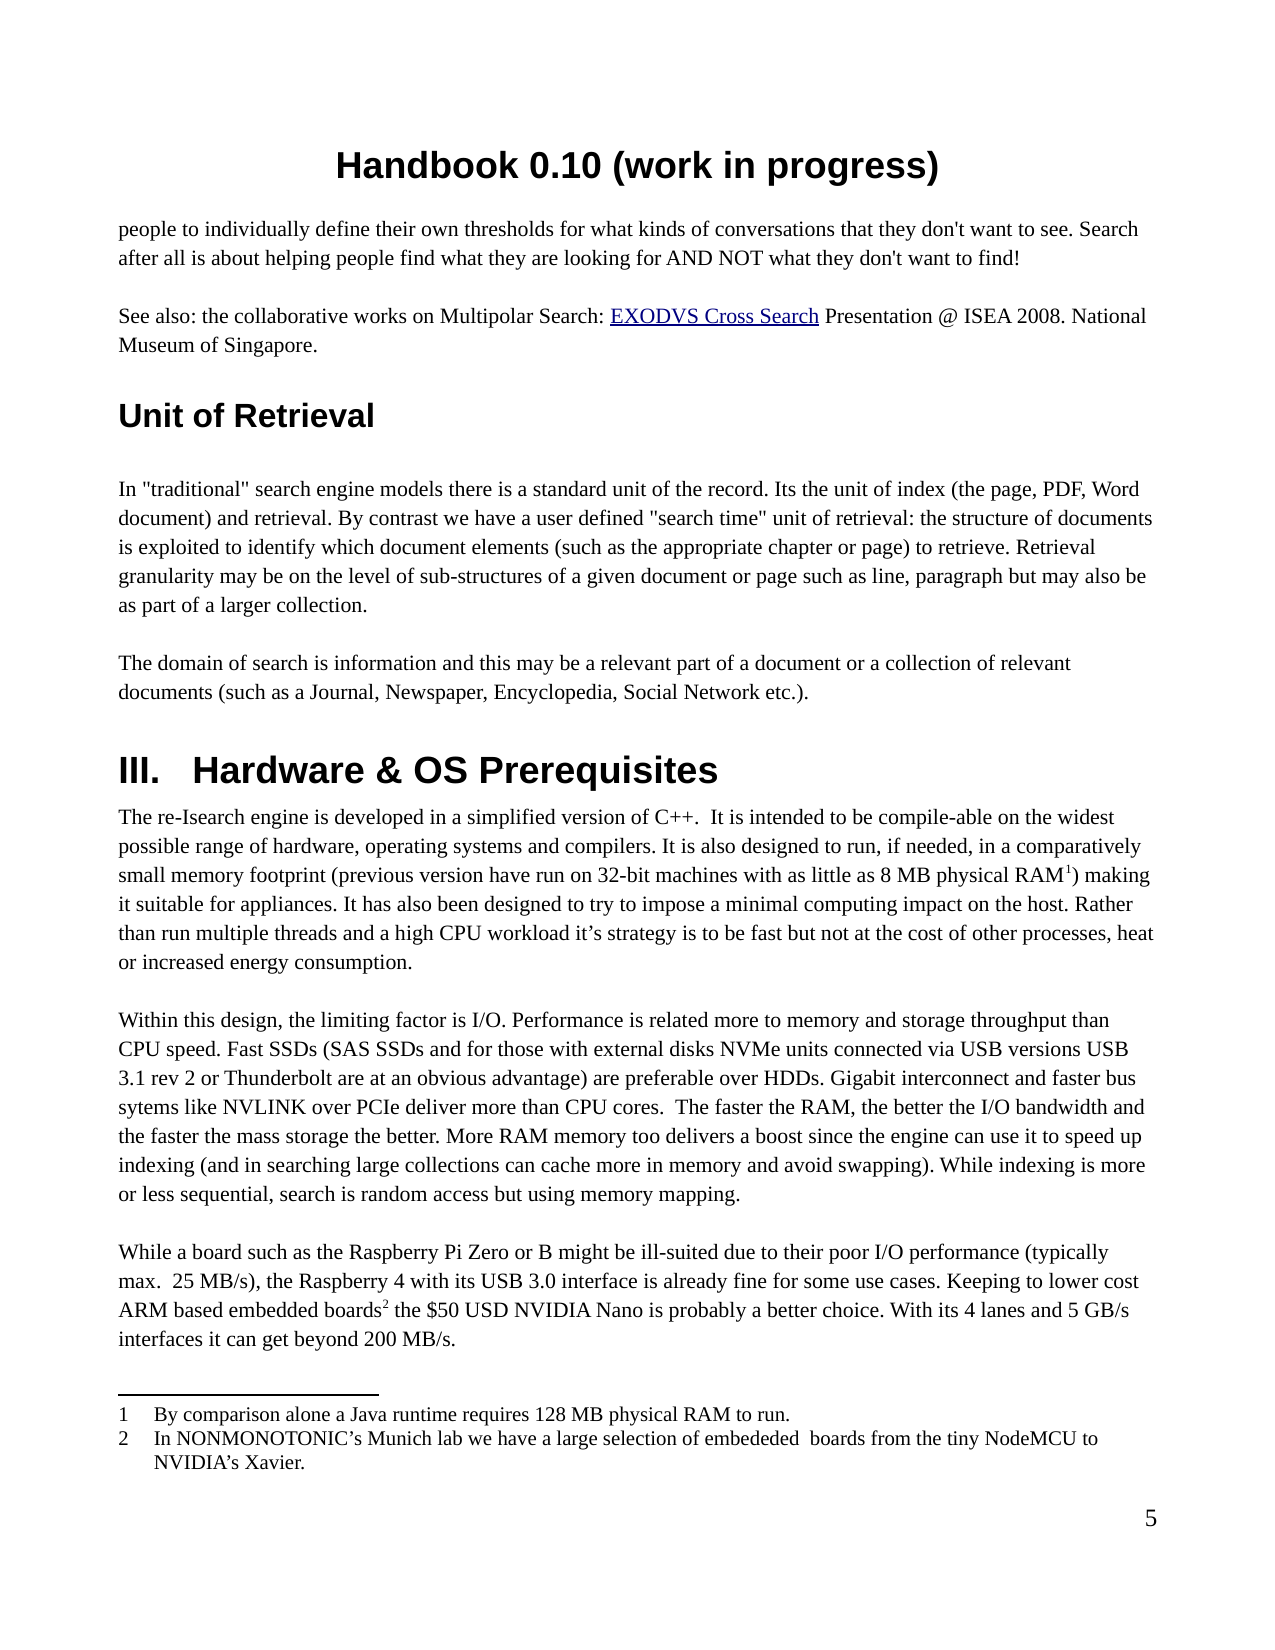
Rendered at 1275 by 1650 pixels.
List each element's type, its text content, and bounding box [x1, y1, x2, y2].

text The re-Isearch engine is developed in a simplified version of C++. It is intended to be compile-able on the widest possible range of hardware, operating systems and compilers. It is also designed to run, if needed, in a comparatively small memory footprint (previous version have run on 32-bit machines with as little as 8 MB physical RAM) making it suitable for appliances. It has also been designed to try to impose a minimal computing impact on the host. Rather than run multiple threads and a high CPU workload it’s strategy is to be fast but not at the cost of other processes, heat or increased energy consumption. [118, 804, 1157, 974]
subtitle Unit of Retrieval [118, 396, 1157, 435]
text The domain of search is information and this may be a relevant part of a document or a collection of relevant documents (such as a Journal, Newspaper, Encyclopedia, Social Network etc.). [118, 650, 1157, 704]
subtitle Hardware & OS Prerequisites [118, 748, 1157, 792]
text While a board such as the Raspberry Pi Zero or B might be ill-suited due to their poor I/O performance (typically max. 25 MB/s), the Raspberry 4 with its USB 3.0 interface is already fine for some use cases. Keeping to lower cost ARM based embedded boards the $50 USD NVIDIA Nano is probably a better choice. With its 4 lanes and 5 GB/s interfaces it can get beyond 200 MB/s. [118, 1239, 1157, 1351]
text See also: the collaborative works on Multipolar Search: EXODVS Cross Search Presentation @ ISEA 2008. National Museum of Singapore. [118, 303, 1157, 357]
text In "traditional" search engine models there is a standard unit of the record. Its the unit of index (the page, PDF, Word document) and retrieval. By contrast we have a user defined "search time" unit of retrieval: the structure of documents is exploited to identify which document elements (such as the appropriate chapter or page) to retrieve. Retrieval granularity may be on the level of sub-structures of a given document or page such as line, paragraph but may also be as part of a larger collection. [118, 447, 1157, 617]
text In NONMONOTONIC’s Munich lab we have a large selection of embededed boards from the tiny NodeMCU to NVIDIA’s Xavier. [118, 1426, 1157, 1474]
text By comparison alone a Java runtime requires 128 MB physical RAM to run. [118, 1401, 1157, 1426]
text Within this design, the limiting factor is I/O. Performance is related more to memory and storage throughput than CPU speed. Fast SSDs (SAS SSDs and for those with external disks NVMe units connected via USB versions USB 3.1 rev 2 or Thunderbolt are at an obvious advantage) are preferable over HDDs. Gigabit interconnect and faster bus sytems like NVLINK over PCIe deliver more than CPU cores. The faster the RAM, the better the I/O bandwidth and the faster the mass storage the better. More RAM memory too delivers a boost since the engine can use it to speed up indexing (and in searching large collections can cache more in memory and avoid swapping). While indexing is more or less sequential, search is random access but using memory mapping. [118, 1007, 1157, 1206]
text people to individually define their own thresholds for what kinds of conversations that they don't want to see. Search after all is about helping people find what they are looking for AND NOT what they don't want to find! [118, 216, 1157, 270]
